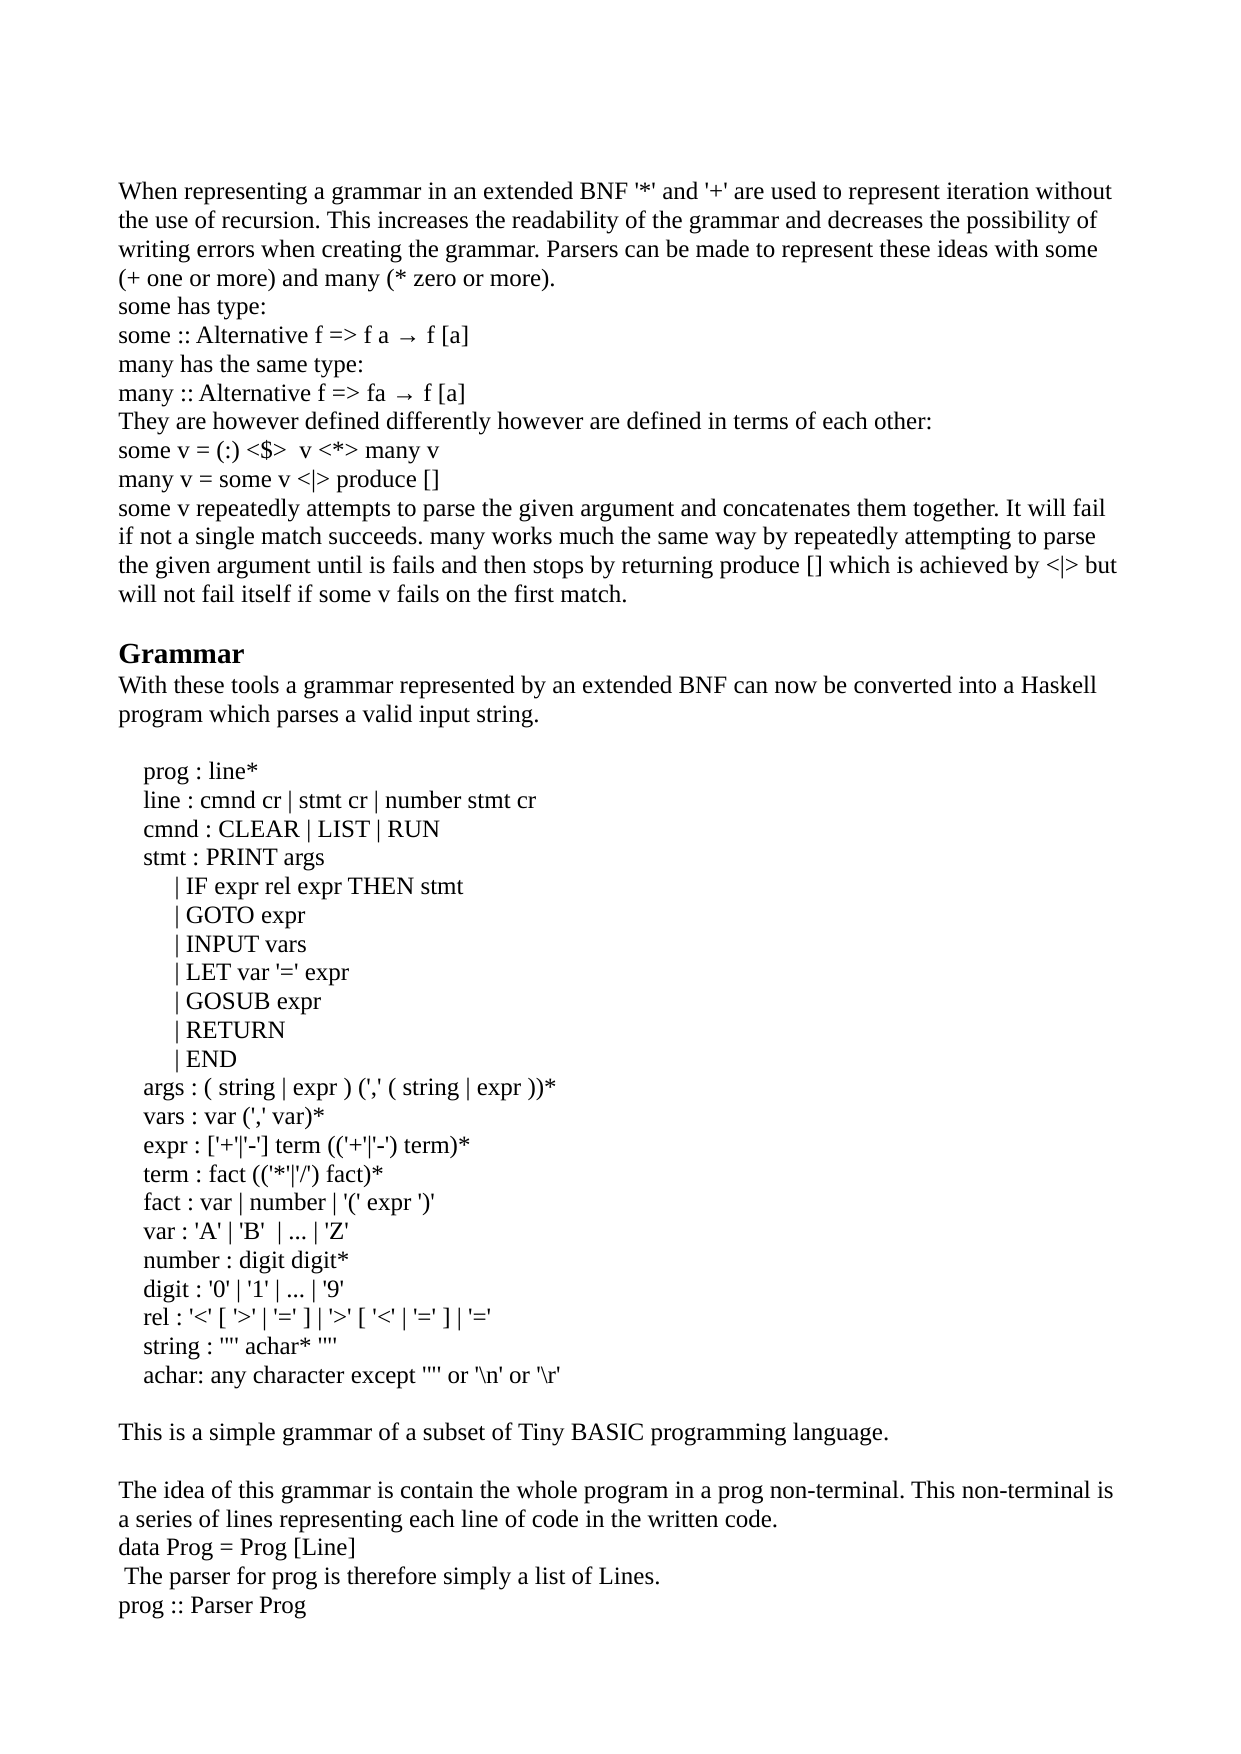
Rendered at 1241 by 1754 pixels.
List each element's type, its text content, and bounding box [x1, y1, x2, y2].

text term : fact (('*'|'/') fact)* [118, 1159, 1122, 1187]
text Grammar [118, 636, 1122, 670]
text | GOSUB expr [118, 986, 1122, 1015]
text line : cmnd cr | stmt cr | number stmt cr [118, 785, 1122, 814]
text stmt : PRINT args [118, 842, 1122, 871]
text When representing a grammar in an extended BNF '*' and '+' are used to represent iteration without the use of recursion. This increases the readability of the grammar and decreases the possibility of writing errors when creating the grammar. Parsers can be made to represent these ideas with some (+ one or more) and many (* zero or more). [118, 176, 1122, 291]
text The idea of this grammar is contain the whole program in a prog non-terminal. This non-terminal is a series of lines representing each line of code in the written code. [118, 1475, 1122, 1532]
text many v = some v <|> produce [] [118, 464, 1122, 493]
text prog : line* [118, 756, 1122, 785]
text | IF expr rel expr THEN stmt [118, 871, 1122, 900]
text | LET var '=' expr [118, 957, 1122, 986]
text data Prog = Prog [Line] [118, 1532, 1122, 1561]
text number : digit digit* [118, 1245, 1122, 1274]
text cmnd : CLEAR | LIST | RUN [118, 814, 1122, 842]
text some v repeatedly attempts to parse the given argument and concatenates them together. It will fail if not a single match succeeds. many works much the same way by repeatedly attempting to parse the given argument until is fails and then stops by returning produce [] which is achieved by <|> but will not fail itself if some v fails on the first match. [118, 493, 1122, 608]
text achar: any character except '"' or '\n' or '\r' [118, 1360, 1122, 1389]
text var : 'A' | 'B' | ... | 'Z' [118, 1216, 1122, 1245]
text rel : '<' [ '>' | '=' ] | '>' [ '<' | '=' ] | '=' [118, 1302, 1122, 1331]
text This is a simple grammar of a subset of Tiny BASIC programming language. [118, 1417, 1122, 1446]
text The parser for prog is therefore simply a list of Lines. [118, 1561, 1122, 1590]
text args : ( string | expr ) (',' ( string | expr ))* [118, 1072, 1122, 1101]
text many has the same type: many :: Alternative f => fa → f [a] [118, 349, 1122, 406]
text prog :: Parser Prog [118, 1590, 1122, 1619]
text | RETURN [118, 1015, 1122, 1044]
text some has type: [118, 291, 1122, 320]
text | INPUT vars [118, 929, 1122, 957]
text | GOTO expr [118, 900, 1122, 929]
text fact : var | number | '(' expr ')' [118, 1187, 1122, 1216]
text digit : '0' | '1' | ... | '9' [118, 1274, 1122, 1302]
text | END [118, 1044, 1122, 1072]
text With these tools a grammar represented by an extended BNF can now be converted into a Haskell program which parses a valid input string. [118, 670, 1122, 727]
text vars : var (',' var)* [118, 1101, 1122, 1130]
text some :: Alternative f => f a → f [a] [118, 320, 1122, 349]
text They are however defined differently however are defined in terms of each other: some v = (:) <$> v <*> many v [118, 406, 1122, 464]
text string : '"' achar* '"' [118, 1331, 1122, 1360]
text expr : ['+'|'-'] term (('+'|'-') term)* [118, 1130, 1122, 1159]
